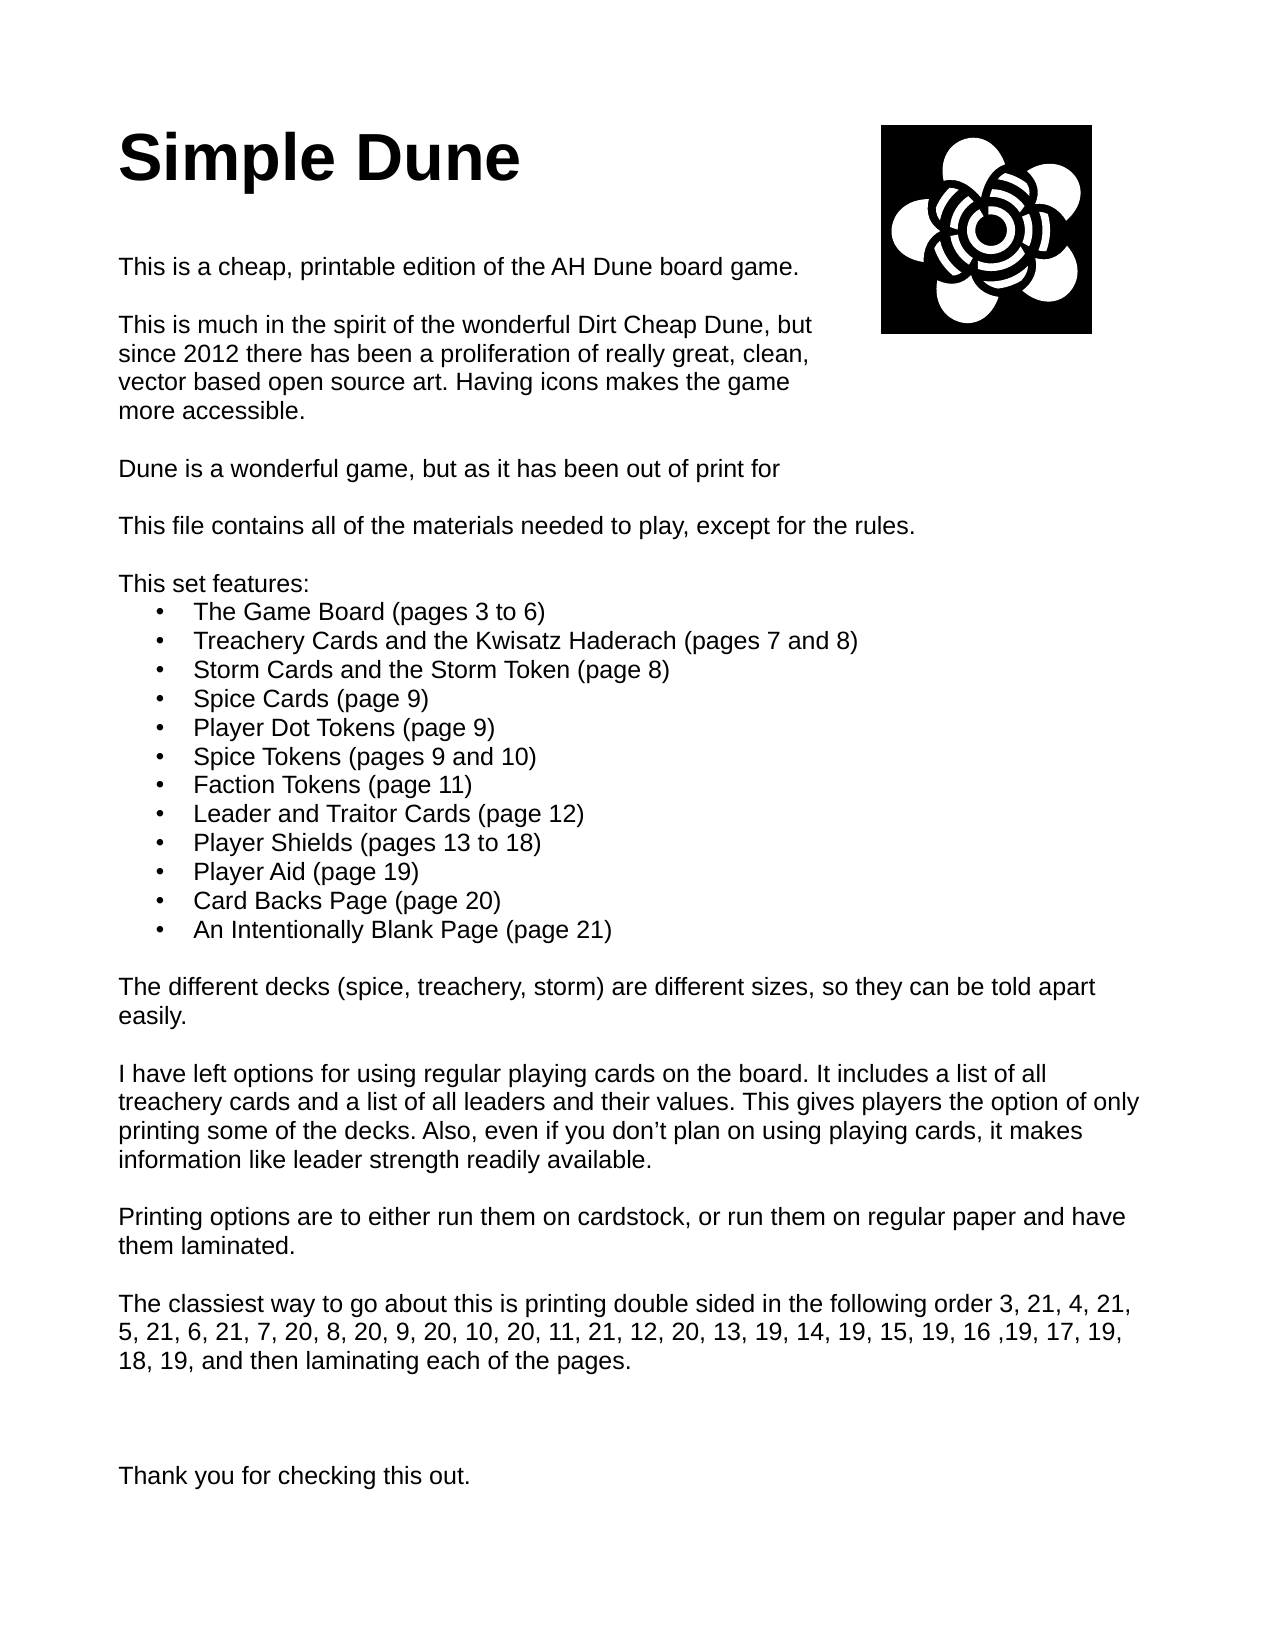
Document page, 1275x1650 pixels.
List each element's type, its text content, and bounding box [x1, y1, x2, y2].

list Player Aid (page 19) [156, 857, 1157, 886]
text Simple Dune [118, 118, 1157, 195]
text This is much in the spirit of the wonderful Dirt Cheap Dune, but since 2012 there has been a proliferation of really great, clean, vector based open source art. Having icons makes the game more accessible. [118, 310, 1157, 425]
list Storm Cards and the Storm Token (page 8) [156, 655, 1157, 684]
list Player Shields (pages 13 to 18) [156, 828, 1157, 857]
text Printing options are to either run them on cardstock, or run them on regular paper and have them laminated. [118, 1202, 1157, 1260]
text This set features: [118, 568, 1157, 597]
list Faction Tokens (page 11) [156, 770, 1157, 799]
list Spice Tokens (pages 9 and 10) [156, 742, 1157, 770]
text Dune is a wonderful game, but as it has been out of print for [118, 453, 1157, 482]
list Treachery Cards and the Kwisatz Haderach (pages 7 and 8) [156, 626, 1157, 655]
list Card Backs Page (page 20) [156, 886, 1157, 915]
list Leader and Traitor Cards (page 12) [156, 799, 1157, 828]
text The classiest way to go about this is printing double sided in the following order 3, 21, 4, 21, 5, 21, 6, 21, 7, 20, 8, 20, 9, 20, 10, 20, 11, 21, 12, 20, 13, 19, 14, 19, 15, 19, 16 ,19, 17, 19, 18, 19, and then laminating each of the pages. [118, 1288, 1157, 1375]
list An Intentionally Blank Page (page 21) [156, 915, 1157, 943]
text Thank you for checking this out. [118, 1461, 1157, 1490]
text [1092, 252, 1157, 281]
text This is a cheap, printable edition of the AH Dune board game. [118, 252, 881, 281]
list Player Dot Tokens (page 9) [156, 713, 1157, 742]
list The Game Board (pages 3 to 6) [156, 597, 1157, 626]
text This file contains all of the materials needed to play, except for the rules. [118, 511, 1157, 540]
text The different decks (spice, treachery, storm) are different sizes, so they can be told apart easily. [118, 972, 1157, 1030]
text I have left options for using regular playing cards on the board. It includes a list of all treachery cards and a list of all leaders and their values. This gives players the option of only printing some of the decks. Also, even if you don’t plan on using playing cards, it makes information like leader strength readily available. [118, 1058, 1157, 1173]
list Spice Cards (page 9) [156, 684, 1157, 713]
